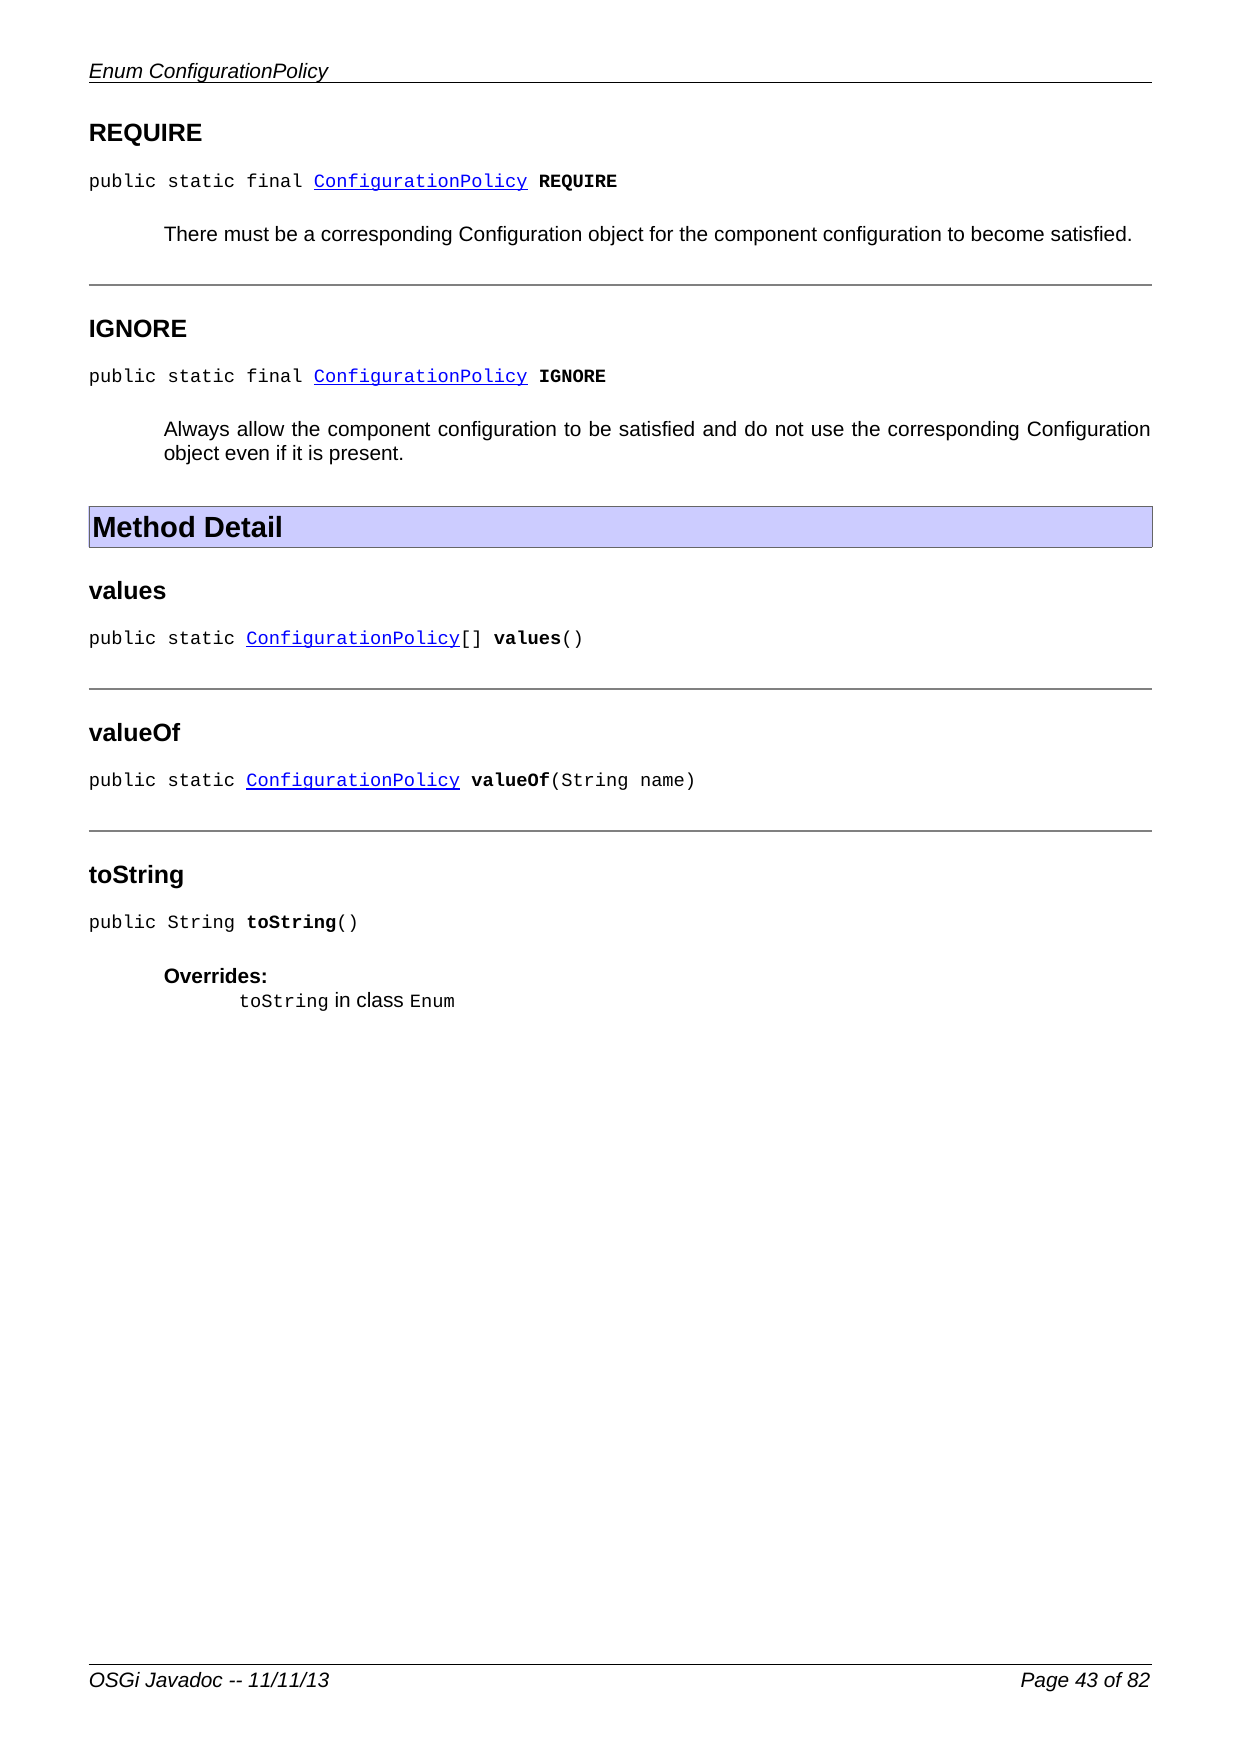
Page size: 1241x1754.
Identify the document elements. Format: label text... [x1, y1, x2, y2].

text Always allow the component configuration to be satisfied and do not use the corresponding Configuration object even if it is present. [163, 417, 1152, 465]
text toString in class Enum [238, 988, 1152, 1013]
text public static final ConfigurationPolicy REQUIRE [88, 171, 1152, 193]
subtitle valueOf [88, 718, 1152, 747]
subtitle IGNORE [88, 314, 1152, 343]
subtitle values [88, 576, 1152, 604]
subtitle REQUIRE [88, 118, 1152, 147]
subtitle Method Detail [90, 507, 1152, 547]
subtitle toString [88, 860, 1152, 889]
text Overrides: [163, 964, 1152, 988]
text public static final ConfigurationPolicy IGNORE [88, 367, 1152, 388]
text public static ConfigurationPolicy valueOf(String name) [88, 771, 1152, 792]
text public String toString() [88, 913, 1152, 934]
text public static ConfigurationPolicy[] values() [88, 628, 1152, 650]
text There must be a corresponding Configuration object for the component configuration to become satisfied. [163, 222, 1152, 246]
